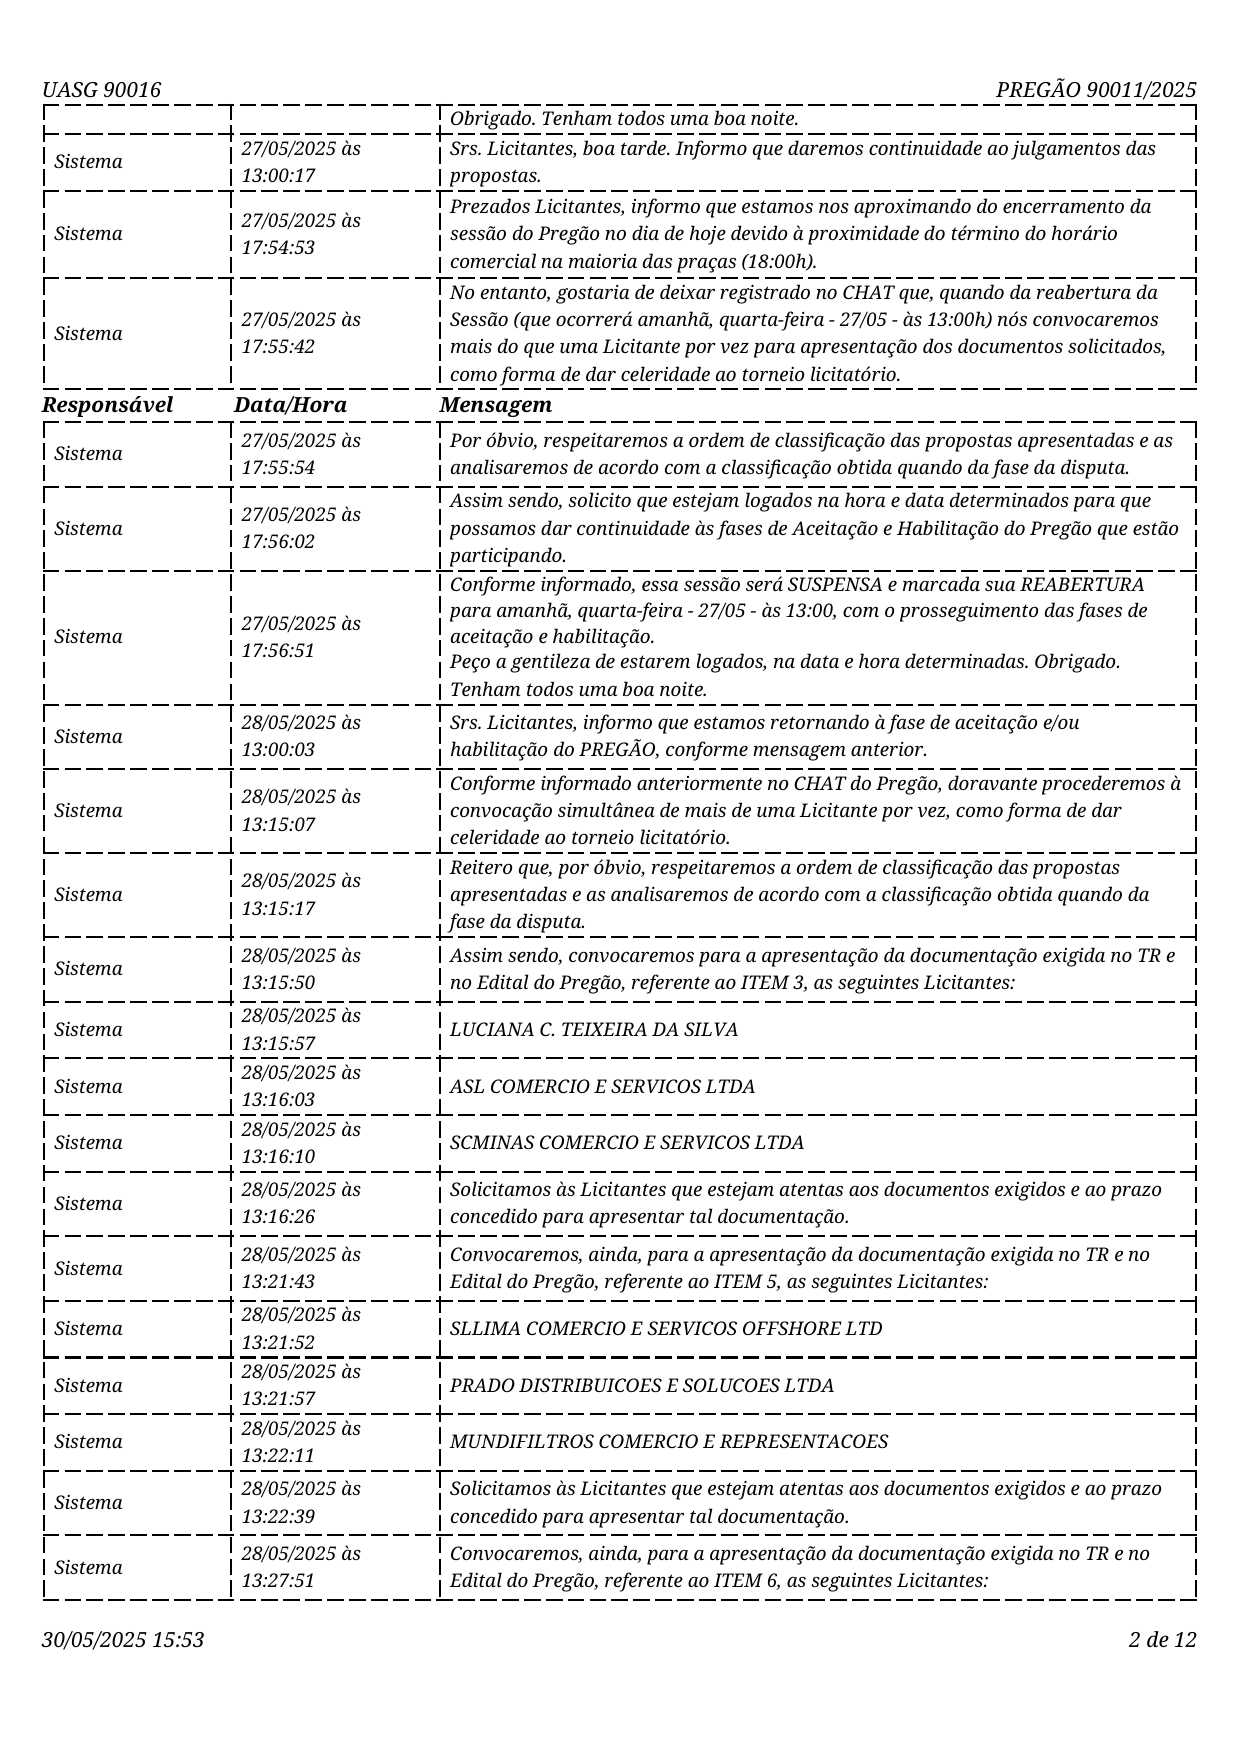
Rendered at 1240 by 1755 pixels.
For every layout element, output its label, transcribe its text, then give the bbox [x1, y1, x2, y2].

table_cell 28/05/2025 às 13:15:50 [231, 936, 439, 1001]
table_cell [44, 104, 231, 133]
table_cell Obrigado. Tenham todos uma boa noite. [440, 104, 1196, 133]
table_cell 28/05/2025 às 13:15:07 [231, 768, 439, 852]
table_cell Sistema [44, 1235, 231, 1300]
table_cell 27/05/2025 às 17:56:02 [231, 486, 439, 569]
table_cell Sistema [44, 768, 231, 852]
table_cell Prezados Licitantes, informo que estamos nos aproximando do encerramento da sessão do Pregão no dia de hoje devido à proximidade do término do horário comercial na maioria das praças (18:00h). [440, 190, 1196, 277]
table_header Por óbvio, respeitaremos a ordem de classificação das propostas apresentadas e as analisaremos de acordo com a classificação obtida quando da fase da disputa. [440, 421, 1196, 486]
table_header 27/05/2025 às 17:55:54 [231, 421, 439, 486]
table_cell 28/05/2025 às 13:16:03 [231, 1057, 439, 1114]
table_cell Srs. Licitantes, boa tarde. Informo que daremos continuidade ao julgamentos das propostas. [440, 133, 1196, 189]
table_cell Reitero que, por óbvio, respeitaremos a ordem de classificação das propostas apresentadas e as analisaremos de acordo com a classificação obtida quando da fase da disputa. [440, 852, 1196, 936]
table_cell Assim sendo, solicito que estejam logados na hora e data determinados para que possamos dar continuidade às fases de Aceitação e Habilitação do Pregão que estão participando. [440, 486, 1196, 569]
table_cell Sistema [44, 1114, 231, 1171]
table_cell Sistema [44, 1171, 231, 1235]
table_cell 28/05/2025 às 13:22:39 [231, 1470, 439, 1534]
table_cell SLLIMA COMERCIO E SERVICOS OFFSHORE LTD [440, 1300, 1196, 1356]
table_header Sistema [44, 421, 231, 486]
table_cell Conforme informado, essa sessão será SUSPENSA e marcada sua REABERTURA para amanhã, quarta-feira - 27/05 - às 13:00, com o prosseguimento das fases de aceitação e habilitação. Peço a gentileza de estarem logados, na data e hora determinadas. Obrigado. Tenham todos uma boa noite. [440, 570, 1196, 703]
table_cell [231, 104, 439, 133]
table_cell Sistema [44, 1057, 231, 1114]
table_cell Sistema [44, 486, 231, 569]
table_cell No entanto, gostaria de deixar registrado no CHAT que, quando da reabertura da Sessão (que ocorrerá amanhã, quarta-feira - 27/05 - às 13:00h) nós convocaremos mais do que uma Licitante por vez para apresentação dos documentos solicitados, como forma de dar celeridade ao torneio licitatório. [440, 277, 1196, 388]
table_cell Convocaremos, ainda, para a apresentação da documentação exigida no TR e no Edital do Pregão, referente ao ITEM 5, as seguintes Licitantes: [440, 1235, 1196, 1300]
table_cell 28/05/2025 às 13:00:03 [231, 704, 439, 768]
table_cell 27/05/2025 às 13:00:17 [231, 133, 439, 189]
text Responsável Data/Hora Mensagem [42, 390, 1199, 419]
table_cell Sistema [44, 1534, 231, 1599]
table_cell Solicitamos às Licitantes que estejam atentas aos documentos exigidos e ao prazo concedido para apresentar tal documentação. [440, 1171, 1196, 1235]
table_cell 28/05/2025 às 13:16:10 [231, 1114, 439, 1171]
table_cell Solicitamos às Licitantes que estejam atentas aos documentos exigidos e ao prazo concedido para apresentar tal documentação. [440, 1470, 1196, 1534]
table_cell Sistema [44, 852, 231, 936]
table_cell Sistema [44, 1001, 231, 1057]
table_cell SCMINAS COMERCIO E SERVICOS LTDA [440, 1114, 1196, 1171]
table_cell 28/05/2025 às 13:15:17 [231, 852, 439, 936]
table_cell PRADO DISTRIBUICOES E SOLUCOES LTDA [440, 1356, 1196, 1413]
table_cell Sistema [44, 1356, 231, 1413]
table_cell 28/05/2025 às 13:27:51 [231, 1534, 439, 1599]
table_cell 28/05/2025 às 13:15:57 [231, 1001, 439, 1057]
table_cell 28/05/2025 às 13:21:43 [231, 1235, 439, 1300]
table_cell Sistema [44, 133, 231, 189]
table_cell Sistema [44, 936, 231, 1001]
table_cell 27/05/2025 às 17:56:51 [231, 570, 439, 703]
table_cell Sistema [44, 277, 231, 388]
table_cell Conforme informado anteriormente no CHAT do Pregão, doravante procederemos à convocação simultânea de mais de uma Licitante por vez, como forma de dar celeridade ao torneio licitatório. [440, 768, 1196, 852]
table_cell LUCIANA C. TEIXEIRA DA SILVA [440, 1001, 1196, 1057]
table_cell Sistema [44, 1470, 231, 1534]
table_cell 28/05/2025 às 13:21:52 [231, 1300, 439, 1356]
table_cell 27/05/2025 às 17:54:53 [231, 190, 439, 277]
table_cell Convocaremos, ainda, para a apresentação da documentação exigida no TR e no Edital do Pregão, referente ao ITEM 6, as seguintes Licitantes: [440, 1534, 1196, 1599]
table_cell 28/05/2025 às 13:21:57 [231, 1356, 439, 1413]
table_cell MUNDIFILTROS COMERCIO E REPRESENTACOES [440, 1413, 1196, 1470]
table_cell 28/05/2025 às 13:16:26 [231, 1171, 439, 1235]
table_cell Sistema [44, 704, 231, 768]
table_cell ASL COMERCIO E SERVICOS LTDA [440, 1057, 1196, 1114]
table_cell Sistema [44, 570, 231, 703]
table_cell 27/05/2025 às 17:55:42 [231, 277, 439, 388]
table_cell Assim sendo, convocaremos para a apresentação da documentação exigida no TR e no Edital do Pregão, referente ao ITEM 3, as seguintes Licitantes: [440, 936, 1196, 1001]
table_cell Sistema [44, 1413, 231, 1470]
table_cell 28/05/2025 às 13:22:11 [231, 1413, 439, 1470]
table_cell Sistema [44, 190, 231, 277]
table_cell Srs. Licitantes, informo que estamos retornando à fase de aceitação e/ou habilitação do PREGÃO, conforme mensagem anterior. [440, 704, 1196, 768]
table_cell Sistema [44, 1300, 231, 1356]
